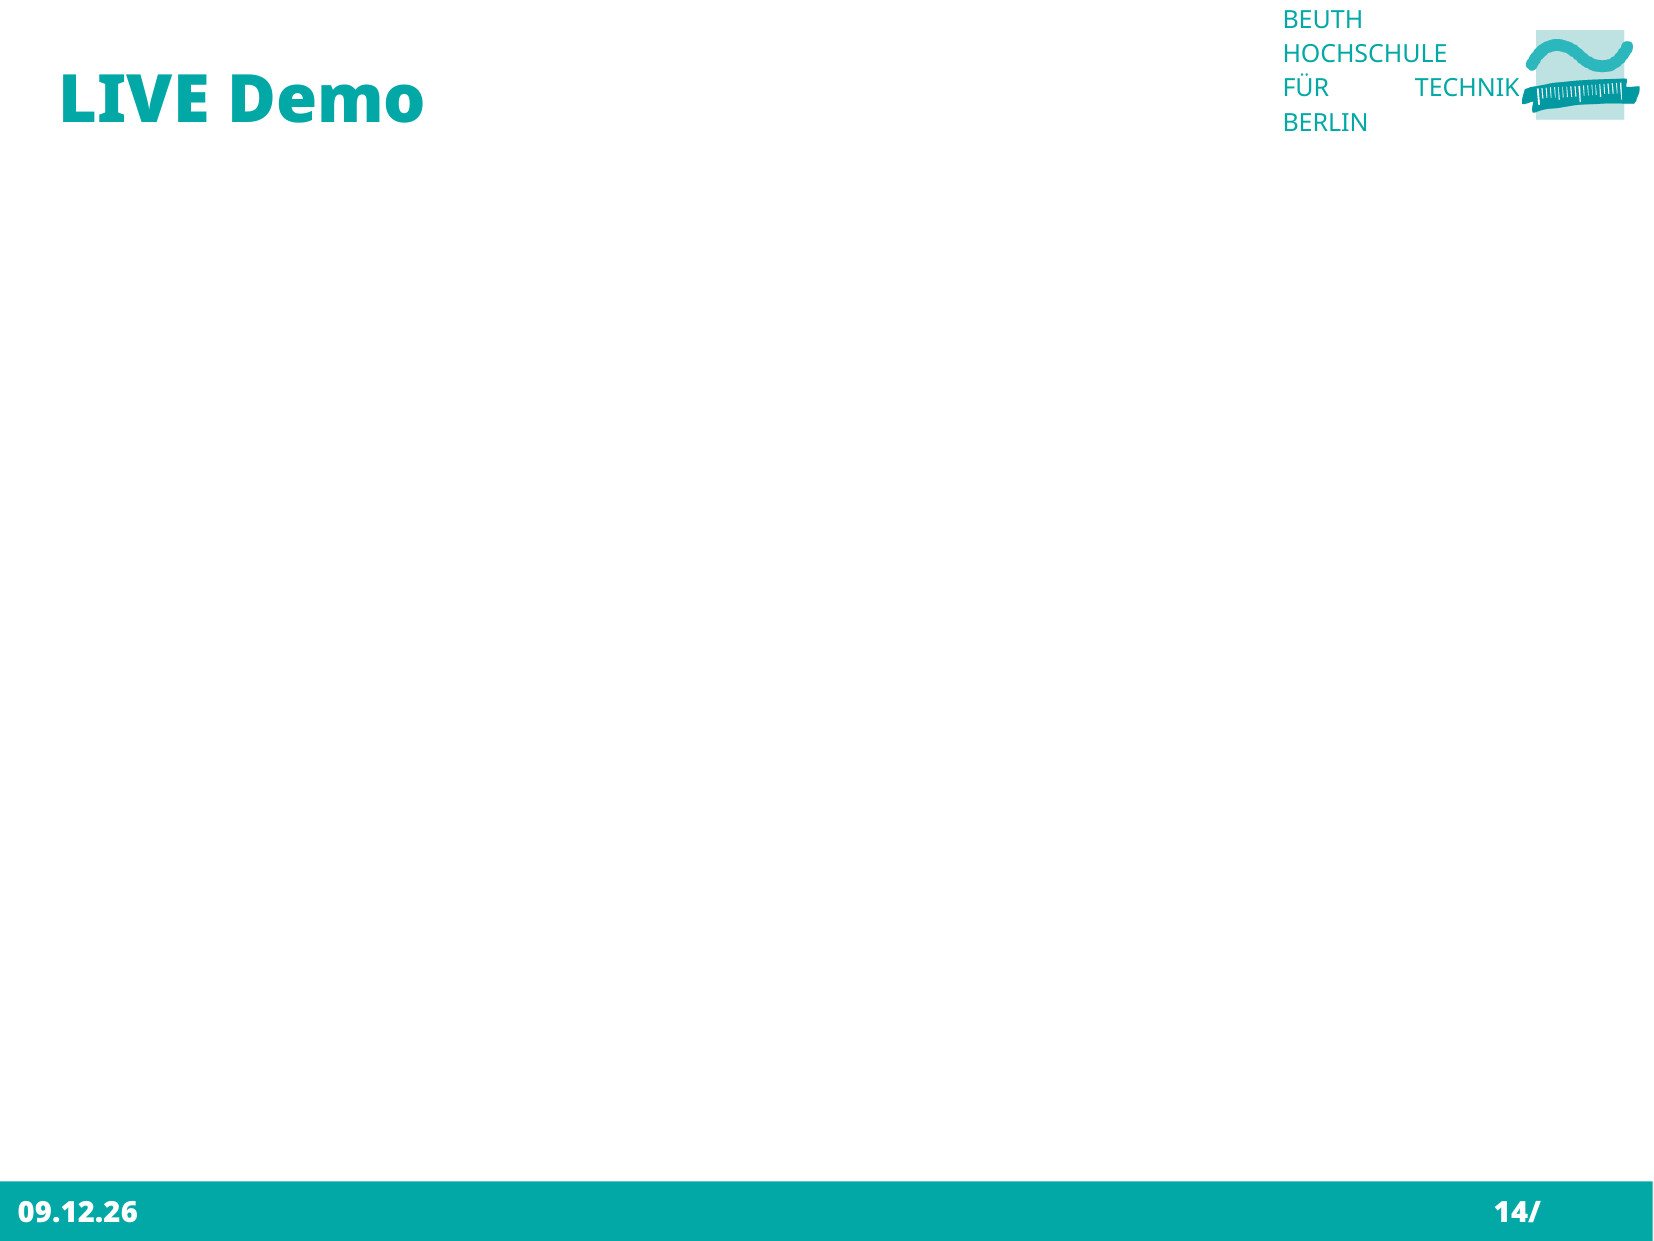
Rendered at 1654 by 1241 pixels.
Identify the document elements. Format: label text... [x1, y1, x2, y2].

picture [1522, 30, 1640, 120]
title LIVE Demo [58, 35, 1240, 142]
